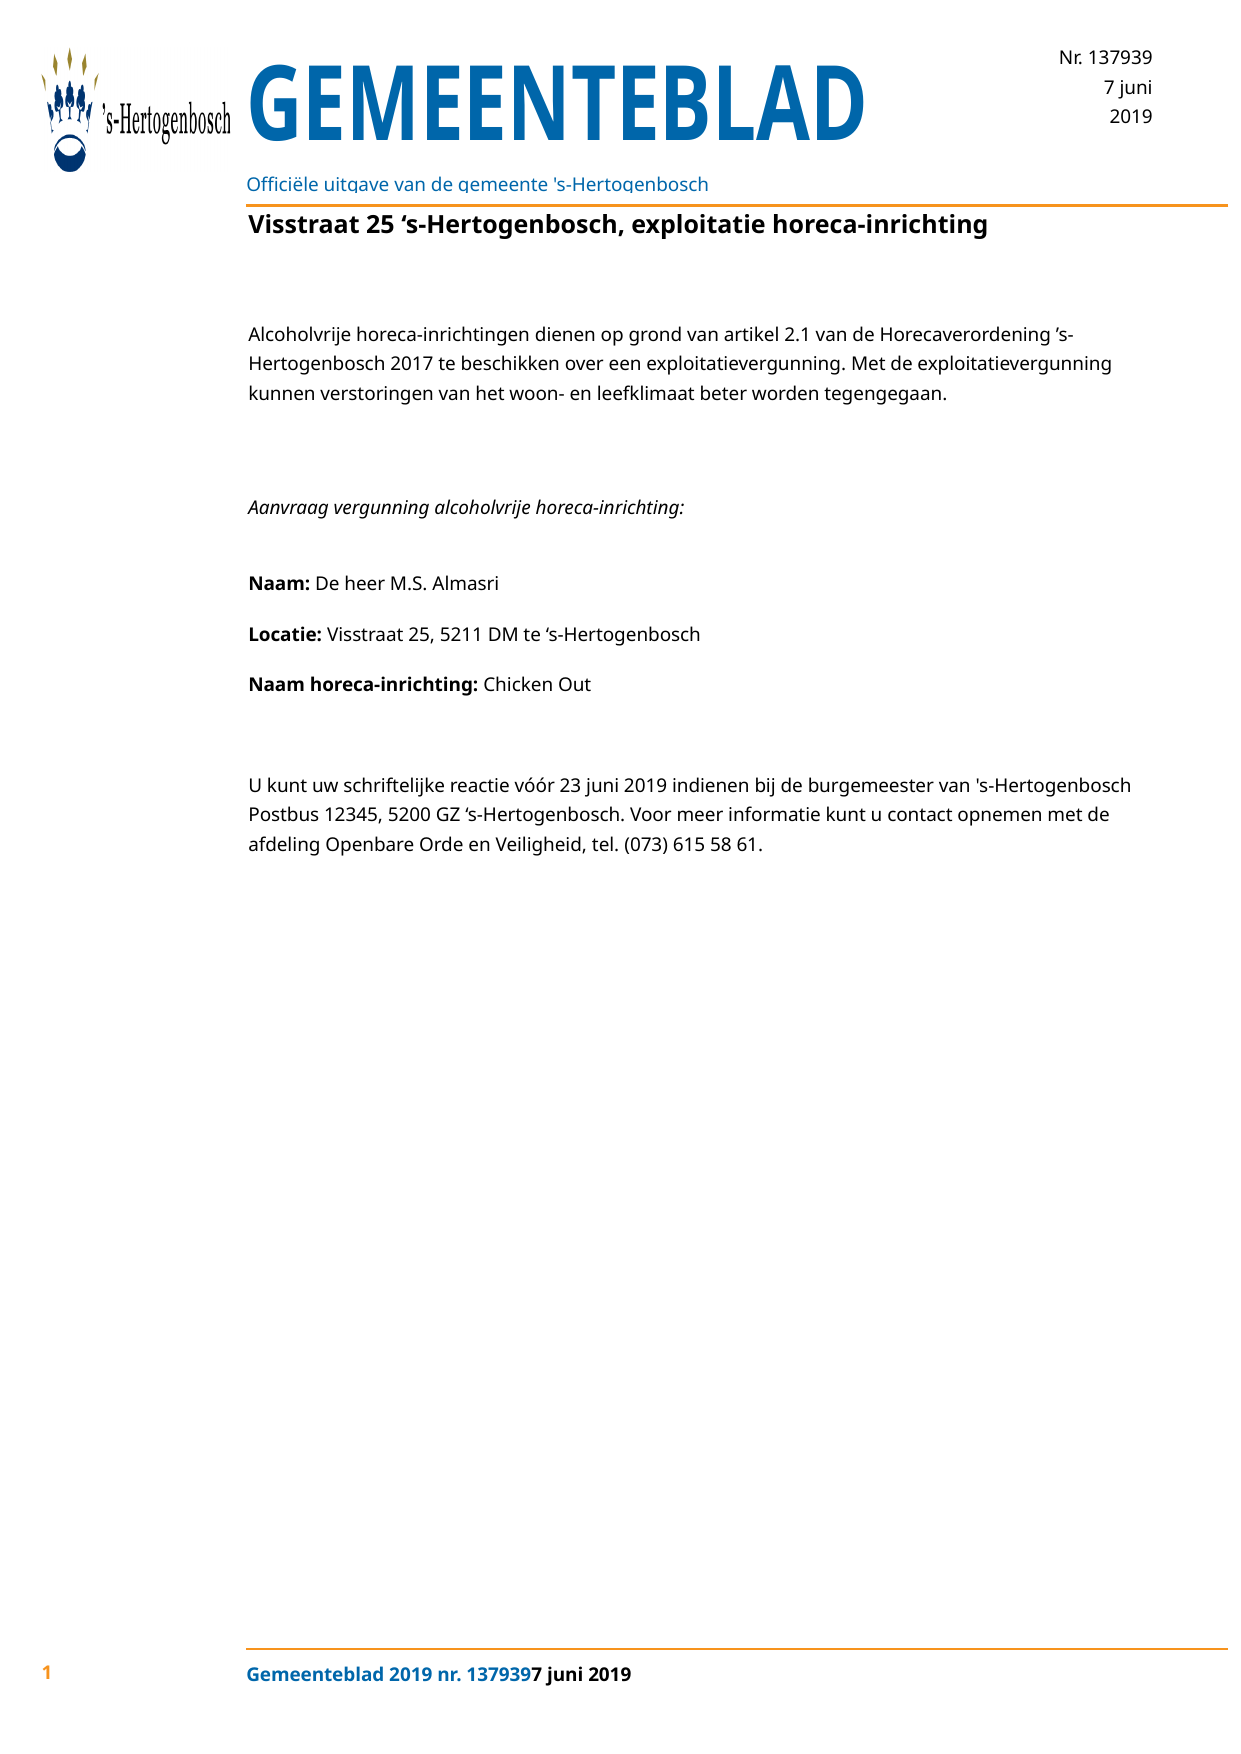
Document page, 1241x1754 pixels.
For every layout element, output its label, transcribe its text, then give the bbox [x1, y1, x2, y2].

text Visstraat 25 ‘s-Hertogenbosch, exploitatie horeca-inrichting [248, 207, 1152, 241]
text Locatie: Visstraat 25, 5211 DM te ‘s-Hertogenbosch [248, 621, 1152, 647]
picture [41, 47, 231, 172]
text Naam horeca-inrichting: Chicken Out [248, 671, 1152, 697]
text Naam: De heer M.S. Almasri [248, 570, 1152, 596]
text Alcoholvrije horeca-inrichtingen dienen op grond van artikel 2.1 van de Horecaverordening ’s-Hertogenbosch 2017 te beschikken over een exploitatievergunning. Met de exploitatievergunning kunnen verstoringen van het woon- en leefklimaat beter worden tegengegaan. [248, 321, 1152, 406]
text Aanvraag vergunning alcoholvrije horeca-inrichting: [248, 494, 1152, 520]
text U kunt uw schriftelijke reactie vóór 23 juni 2019 indienen bij de burgemeester van 's-Hertogenbosch Postbus 12345, 5200 GZ ‘s-Hertogenbosch. Voor meer informatie kunt u contact opnemen met de afdeling Openbare Orde en Veiligheid, tel. (073) 615 58 61. [248, 772, 1152, 857]
